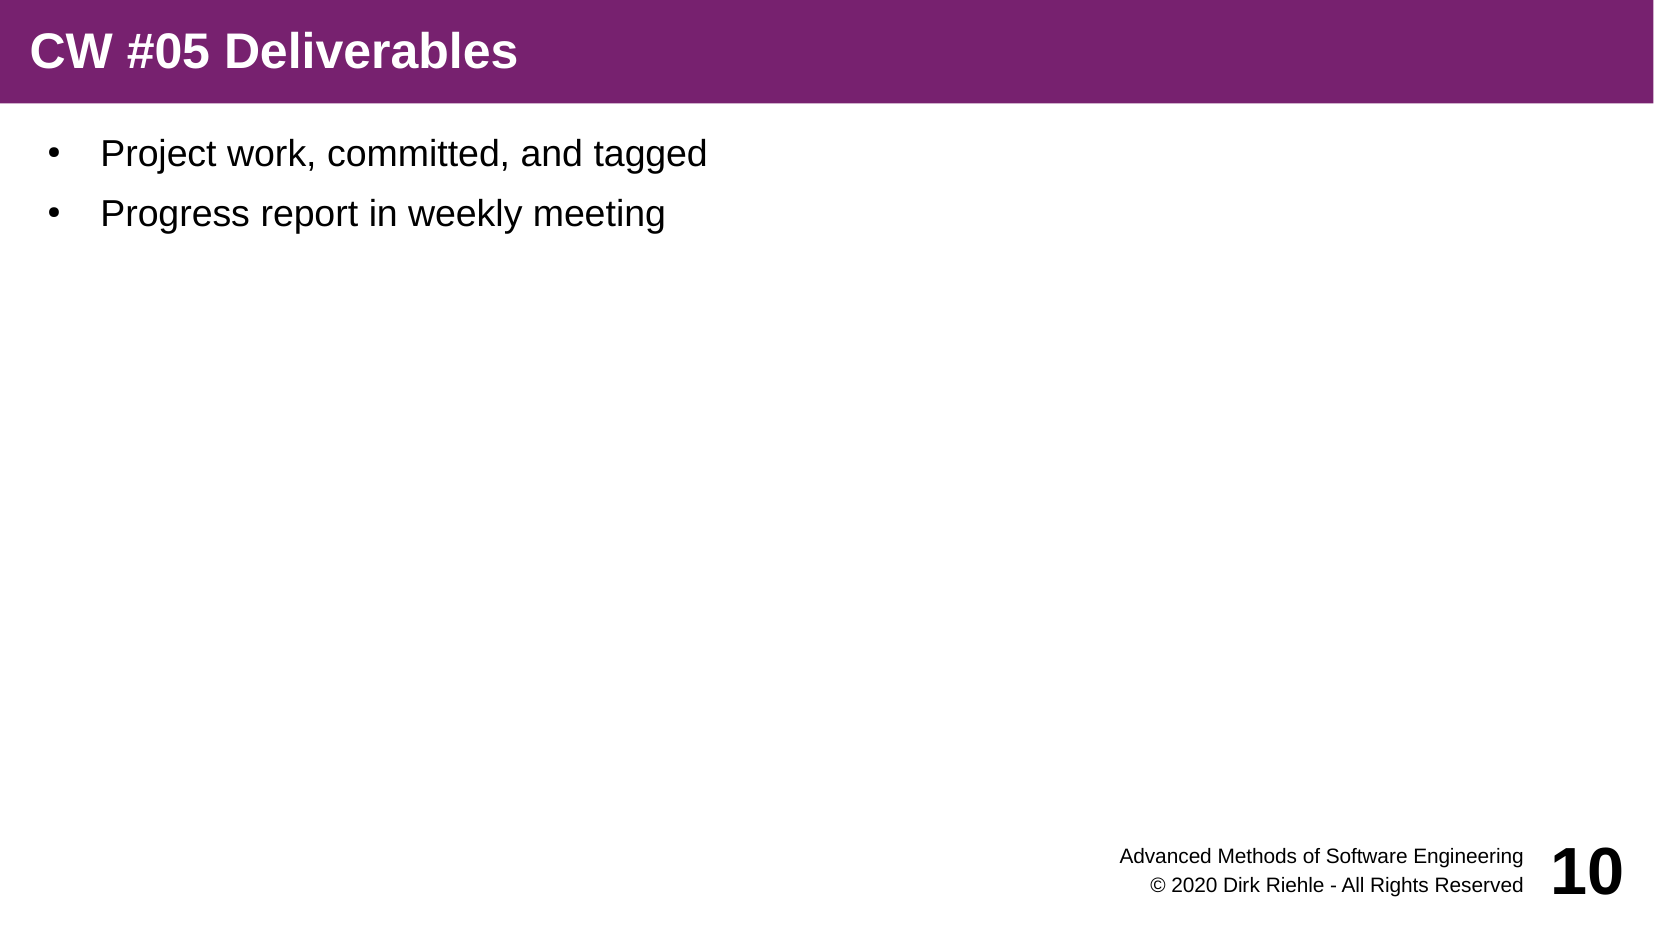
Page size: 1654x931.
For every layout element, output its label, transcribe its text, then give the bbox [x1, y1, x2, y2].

list Project work, committed, and tagged Progress report in weekly meeting [29, 132, 1625, 798]
title CW #05 Deliverables [0, 0, 1654, 104]
